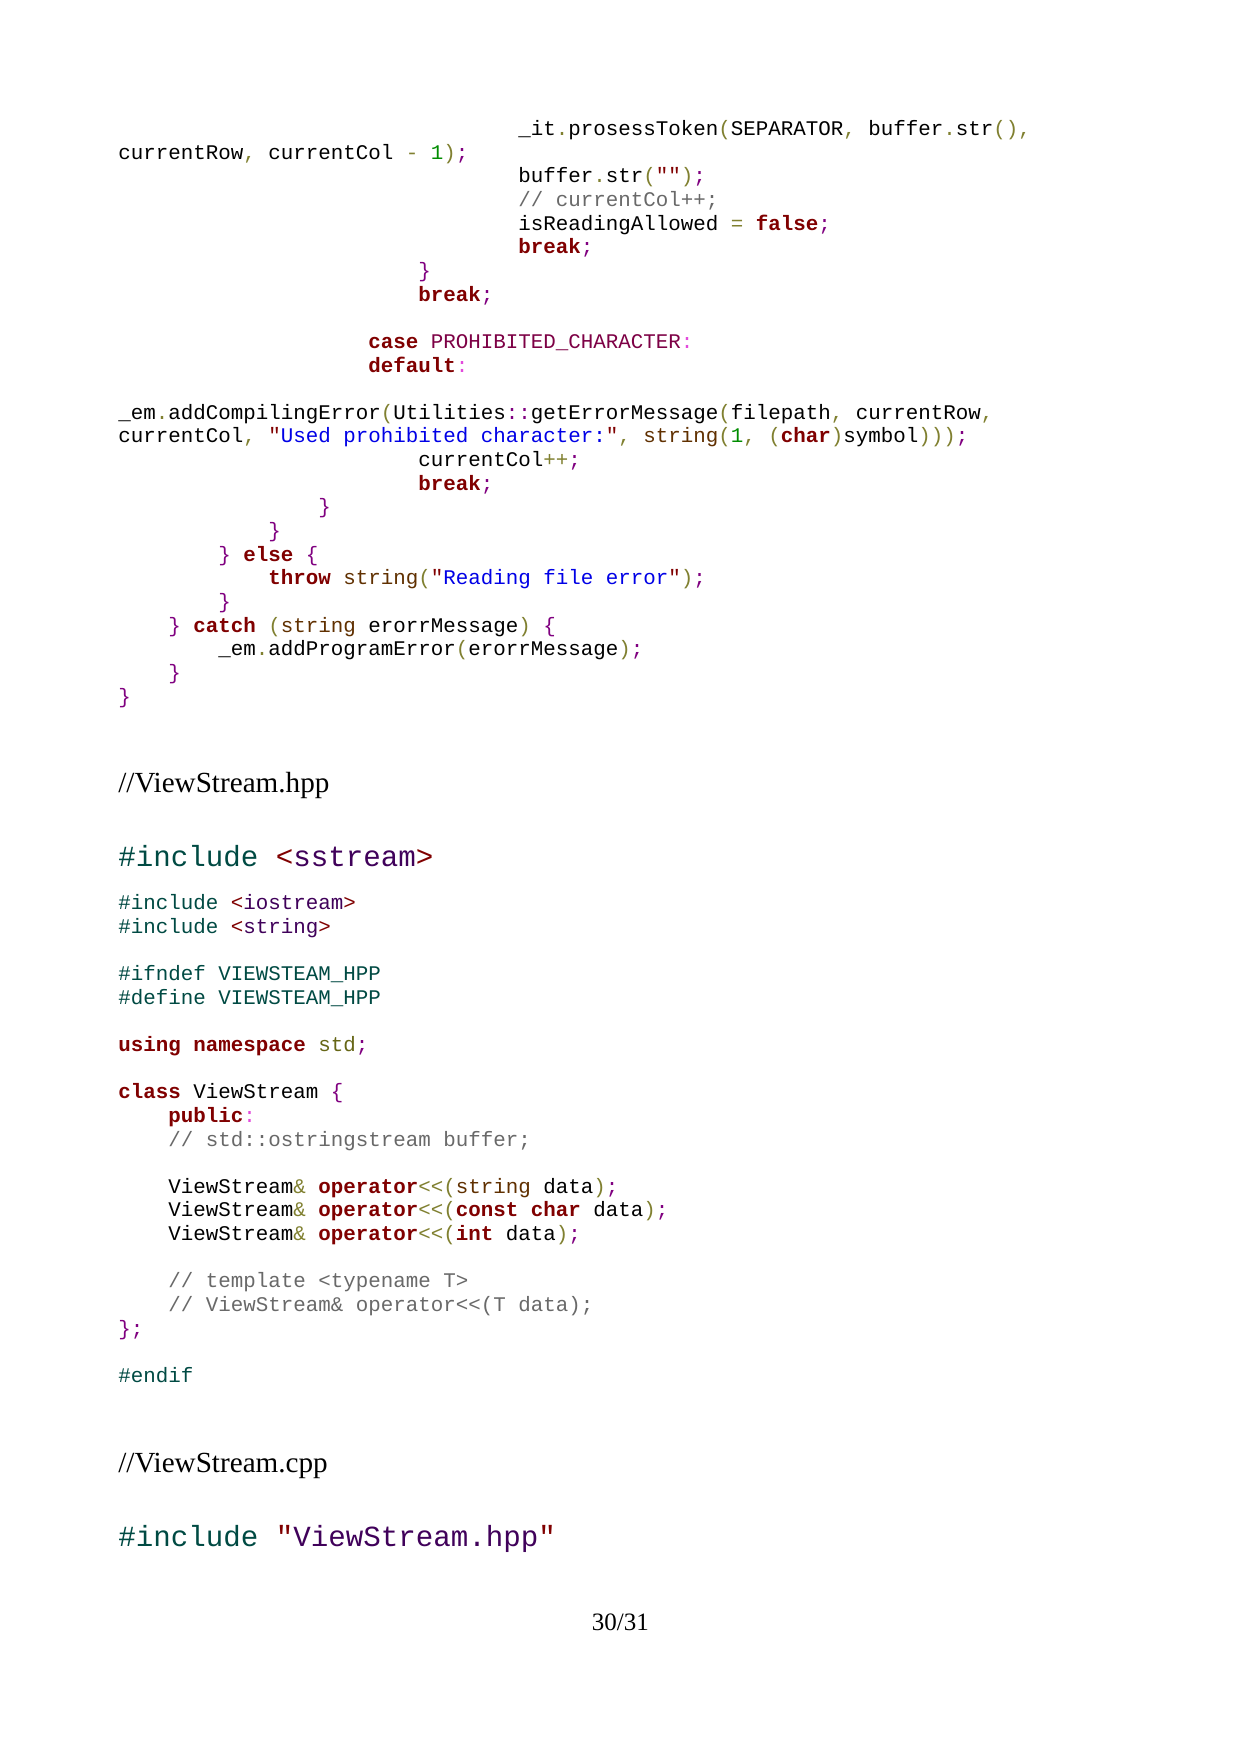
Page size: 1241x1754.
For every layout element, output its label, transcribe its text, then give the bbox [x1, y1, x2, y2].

text ViewStream& operator<<(string data); [118, 1176, 1122, 1199]
text } [118, 686, 1122, 709]
text } [118, 260, 1122, 284]
text } [118, 591, 1122, 615]
text using namespace std; [118, 1034, 1122, 1058]
text break; [118, 284, 1122, 307]
text } [118, 520, 1122, 544]
text _it.prosessToken(SEPARATOR, buffer.str(), currentRow, currentCol - 1); [118, 118, 1122, 165]
text default: [118, 354, 1122, 378]
text #ifndef VIEWSTEAM_HPP [118, 963, 1122, 987]
text _em.addCompilingError(Utilities::getErrorMessage(filepath, currentRow, currentCol, "Used prohibited character:", string(1, (char)symbol))); [118, 378, 1122, 449]
text case PROHIBITED_CHARACTER: [118, 331, 1122, 354]
text #include <sstream> [118, 843, 1112, 876]
text throw string("Reading file error"); [118, 567, 1122, 591]
text break; [118, 473, 1122, 496]
text // currentCol++; [118, 189, 1122, 213]
text currentCol++; [118, 449, 1122, 473]
text ViewStream& operator<<(int data); [118, 1223, 1122, 1247]
text }; [118, 1318, 1122, 1341]
text } [118, 662, 1122, 686]
text //ViewStream.cpp [118, 1445, 1112, 1478]
text break; [118, 236, 1122, 260]
text #include <string> [118, 916, 1122, 939]
text #endif [118, 1365, 1122, 1389]
text #define VIEWSTEAM_HPP [118, 987, 1122, 1010]
text // std::ostringstream buffer; [118, 1128, 1122, 1152]
text } catch (string erorrMessage) { [118, 615, 1122, 638]
text #include "ViewStream.hpp" [118, 1522, 1112, 1555]
text // template <typename T> [118, 1270, 1122, 1294]
text // ViewStream& operator<<(T data); [118, 1294, 1122, 1318]
text ViewStream& operator<<(const char data); [118, 1199, 1122, 1223]
text _em.addProgramError(erorrMessage); [118, 638, 1122, 662]
text //ViewStream.hpp [118, 766, 1112, 799]
text } else { [118, 544, 1122, 567]
text #include <iostream> [118, 892, 1122, 916]
text public: [118, 1105, 1122, 1128]
text } [118, 496, 1122, 520]
text isReadingAllowed = false; [118, 213, 1122, 236]
text buffer.str(""); [118, 165, 1122, 189]
text class ViewStream { [118, 1081, 1122, 1105]
